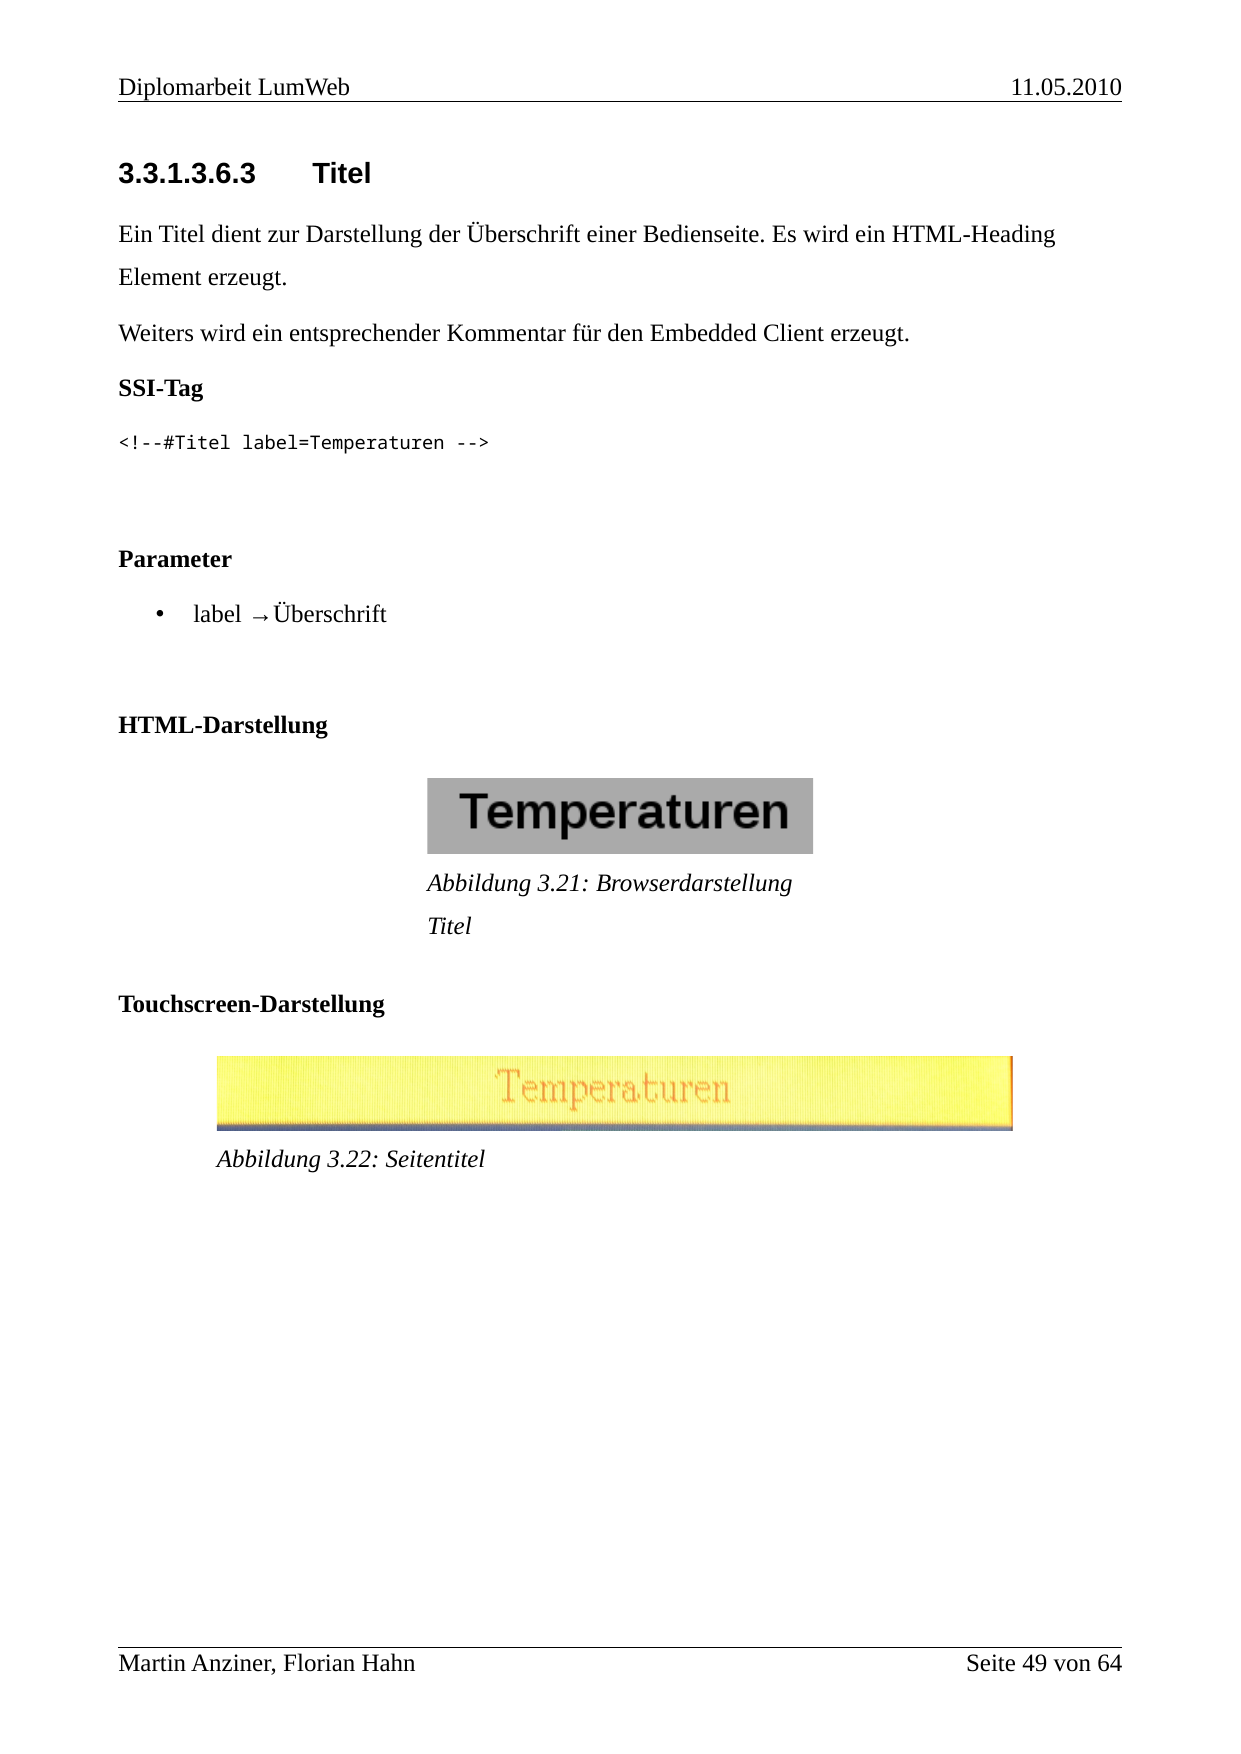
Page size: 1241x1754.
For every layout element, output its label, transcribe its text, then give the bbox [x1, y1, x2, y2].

subtitle Titel [118, 156, 1122, 190]
text Parameter [118, 544, 1122, 572]
picture [427, 778, 814, 854]
text SSI-Tag [118, 373, 1122, 402]
text Abbildung 3.22: Seitentitel [217, 1057, 1023, 1173]
list label →Überschrift [156, 599, 1122, 628]
text Ein Titel dient zur Darstellung der Überschrift einer Bedienseite. Es wird ein HTML-Heading Element erzeugt. [118, 219, 1122, 291]
text Abbildung 3.21: Browserdarstellung Titel [427, 854, 813, 940]
text HTML-Darstellung [118, 711, 1122, 739]
text Touchscreen-Darstellung [118, 989, 1122, 1017]
text <!--#Titel label=Temperaturen --> [118, 429, 1122, 454]
text Weiters wird ein entsprechender Kommentar für den Embedded Client erzeugt. [118, 318, 1122, 346]
